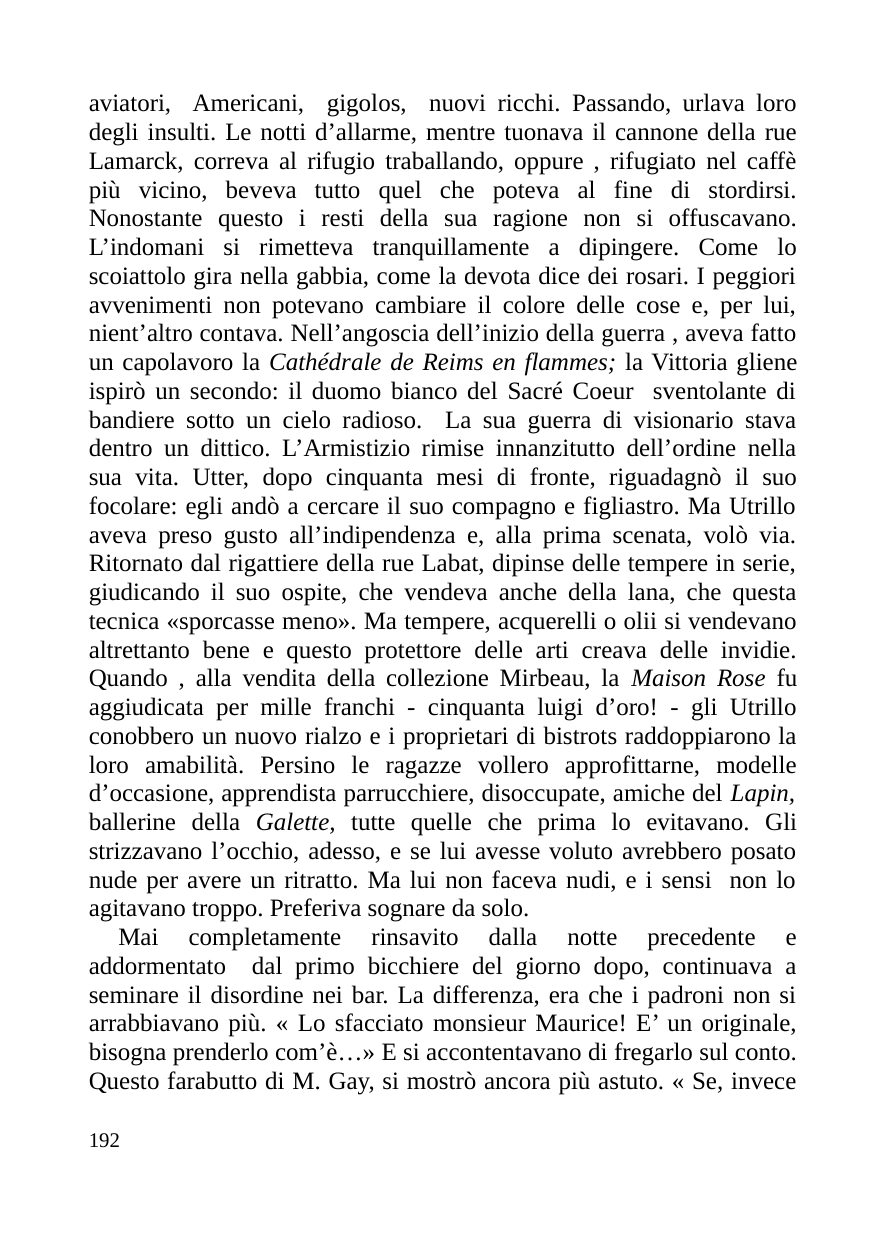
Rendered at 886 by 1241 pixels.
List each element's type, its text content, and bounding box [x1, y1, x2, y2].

text aviatori, Americani, gigolos, nuovi ricchi. Passando, urlava loro degli insulti. Le notti d’allarme, mentre tuonava il cannone della rue Lamarck, correva al rifugio traballando, oppure , rifugiato nel caffè più vicino, beveva tutto quel che poteva al fine di stordirsi. Nonostante questo i resti della sua ragione non si offuscavano. L’indomani si rimetteva tranquillamente a dipingere. Come lo scoiattolo gira nella gabbia, come la devota dice dei rosari. I peggiori avvenimenti non potevano cambiare il colore delle cose e, per lui, nient’altro contava. Nell’angoscia dell’inizio della guerra , aveva fatto un capolavoro la Cathédrale de Reims en flammes; la Vittoria gliene ispirò un secondo: il duomo bianco del Sacré Coeur sventolante di bandiere sotto un cielo radioso. La sua guerra di visionario stava dentro un dittico. L’Armistizio rimise innanzitutto dell’ordine nella sua vita. Utter, dopo cinquanta mesi di fronte, riguadagnò il suo focolare: egli andò a cercare il suo compagno e figliastro. Ma Utrillo aveva preso gusto all’indipendenza e, alla prima scenata, volò via. Ritornato dal rigattiere della rue Labat, dipinse delle tempere in serie, giudicando il suo ospite, che vendeva anche della lana, che questa tecnica «sporcasse meno». Ma tempere, acquerelli o olii si vendevano altrettanto bene e questo protettore delle arti creava delle invidie. Quando , alla vendita della collezione Mirbeau, la Maison Rose fu aggiudicata per mille franchi - cinquanta luigi d’oro! - gli Utrillo conobbero un nuovo rialzo e i proprietari di bistrots raddoppiarono la loro amabilità. Persino le ragazze vollero approfittarne, modelle d’occasione, apprendista parrucchiere, disoccupate, amiche del Lapin, ballerine della Galette, tutte quelle che prima lo evitavano. Gli strizzavano l’occhio, adesso, e se lui avesse voluto avrebbero posato nude per avere un ritratto. Ma lui non faceva nudi, e i sensi non lo agitavano troppo. Preferiva sognare da solo. [88, 88, 797, 922]
text Mai completamente rinsavito dalla notte precedente e addormentato dal primo bicchiere del giorno dopo, continuava a seminare il disordine nei bar. La differenza, era che i padroni non si arrabbiavano più. « Lo sfacciato monsieur Maurice! E’ un originale, bisogna prenderlo com’è…» E si accontentavano di fregarlo sul conto. Questo farabutto di M. Gay, si mostrò ancora più astuto. « Se, invece [88, 922, 797, 1095]
